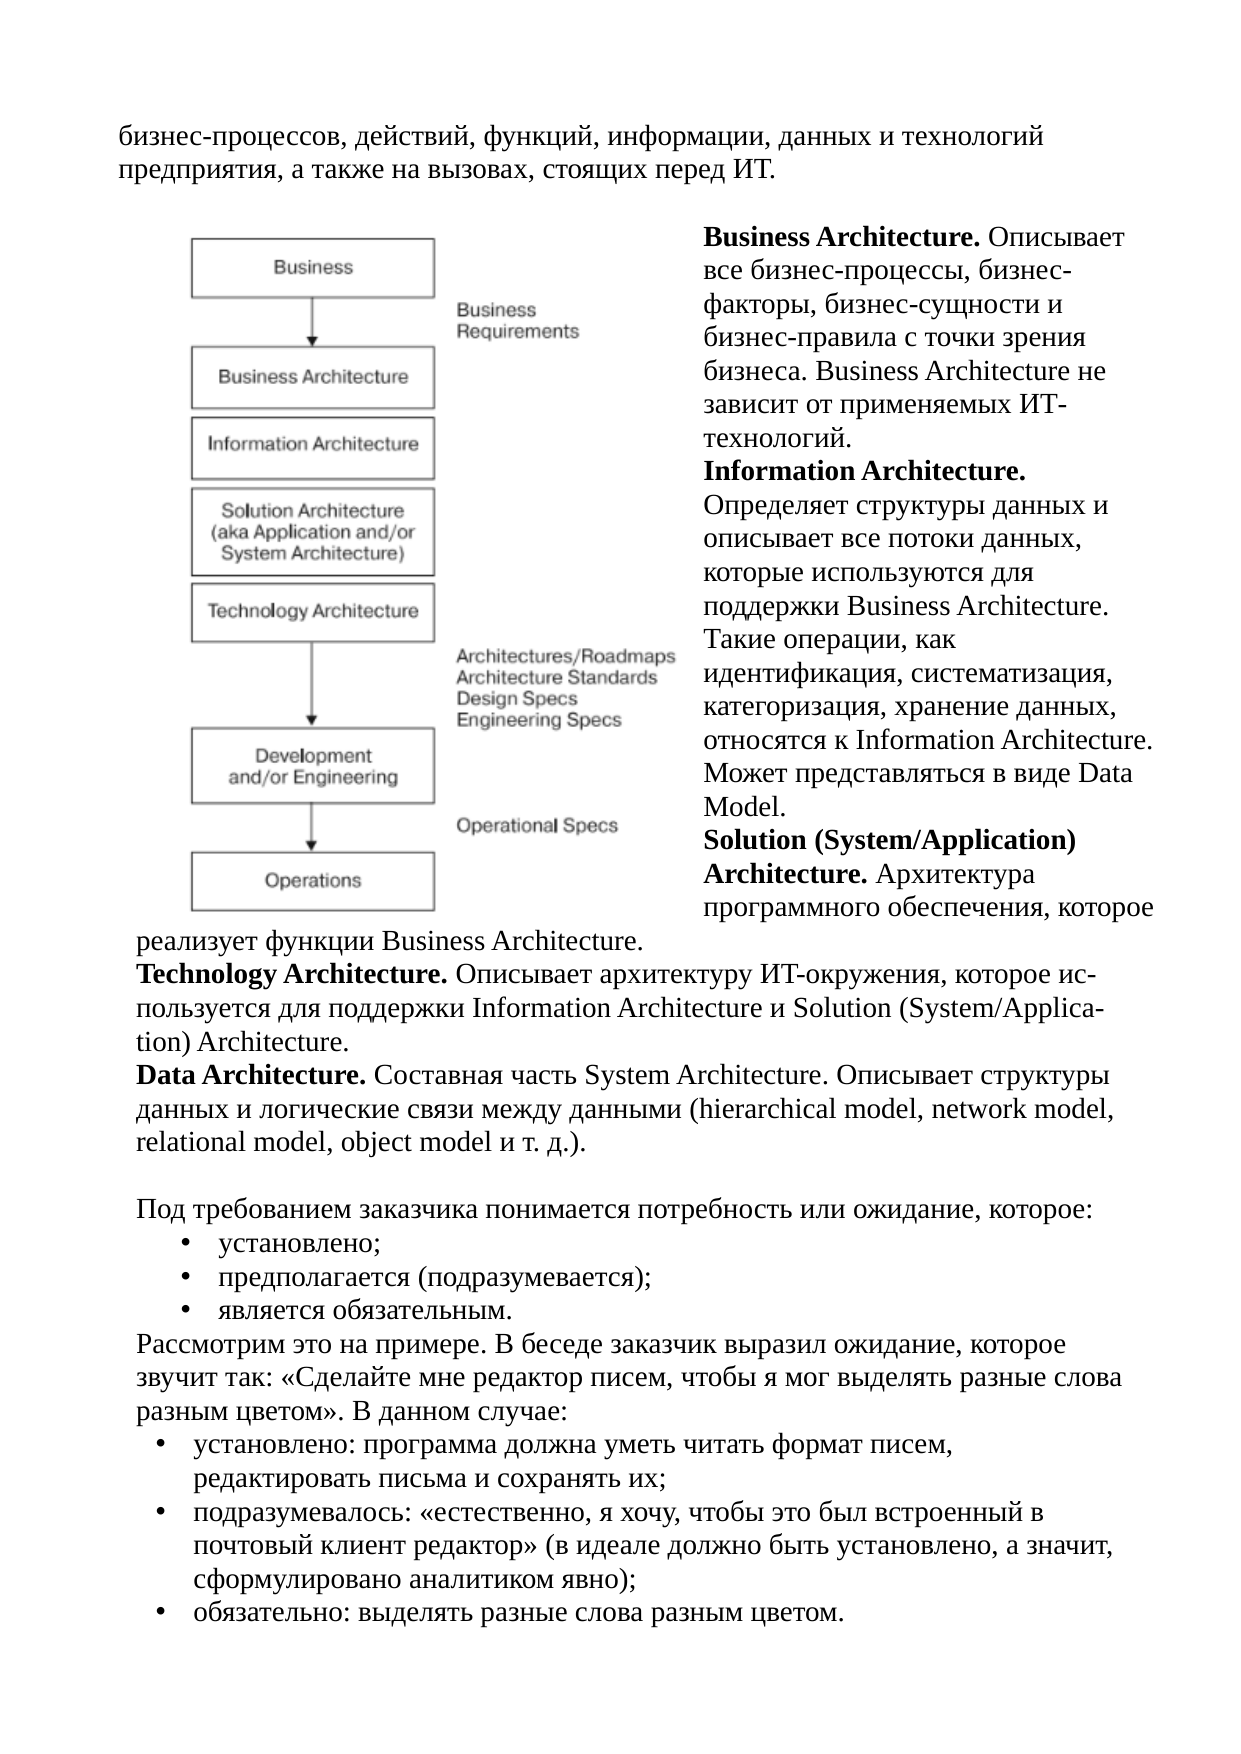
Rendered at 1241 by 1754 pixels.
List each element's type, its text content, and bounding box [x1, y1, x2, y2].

list установлено: программа должна уметь читать формат писем, редактировать письма и сохранять их; [156, 1427, 1122, 1494]
text разным цветом». В данном случае: [136, 1393, 1157, 1427]
text данных и логические связи между данными (hierarchical model, network model, [136, 1091, 1157, 1124]
text tion) Architecture. [136, 1024, 1157, 1057]
list предполагается (подразумевается); [181, 1259, 1122, 1292]
text Под требованием заказчика понимается потребность или ожидание, которое: [136, 1191, 1157, 1225]
text бизнес-процессов, действий, функций, информации, данных и технологий предприятия, а также на вызовах, стоящих перед ИТ. [118, 118, 1122, 185]
list подразумевалось: «естественно, я хочу, чтобы это был встроенный в почтовый клиент редактор» (в идеале должно быть установлено, а значит, сформулировано аналитиком явно); [156, 1494, 1122, 1594]
text Technology Architecture. Описывает архитектуру ИT-окружения, которое ис- [136, 957, 1157, 990]
list обязательно: выделять разные слова разным цветом. [156, 1594, 1122, 1628]
text звучит так: «Сделайте мне редактор писем, чтобы я мог выделять разные слова [136, 1359, 1157, 1393]
text Business Architecture. Описывает все бизнес-процессы, бизнес-факторы, бизнес-сущности и бизнес-правила с точки зрения бизнеса. Business Architecture не зависит от применяемых ИТ-технологий. [686, 219, 1157, 453]
list является обязательным. [181, 1292, 1122, 1326]
text пользуется для поддержки Information Architecture и Solution (System/Applica- [136, 990, 1157, 1024]
text Data Architecture. Составная часть System Architecture. Описывает структуры [136, 1057, 1157, 1091]
text relational model, object model и т. д.). [136, 1124, 1157, 1158]
list установлено; [181, 1225, 1122, 1259]
text Рассмотрим это на примере. В беседе заказчик выразил ожидание, которое [136, 1326, 1157, 1359]
picture [118, 218, 686, 918]
text Information Architecture. Определяет структуры данных и описывает все потоки данных, которые используются для поддержки Business Architecture. Такие операции, как идентификация, систематизация, категоризация, хранение данных, относятся к Information Architecture. Может представляться в виде Data Model. [686, 453, 1157, 822]
text Solution (System/Application) Architecture. Архитектура программного обеспечения, которое реализует функции Business Architecture. [136, 822, 1157, 957]
